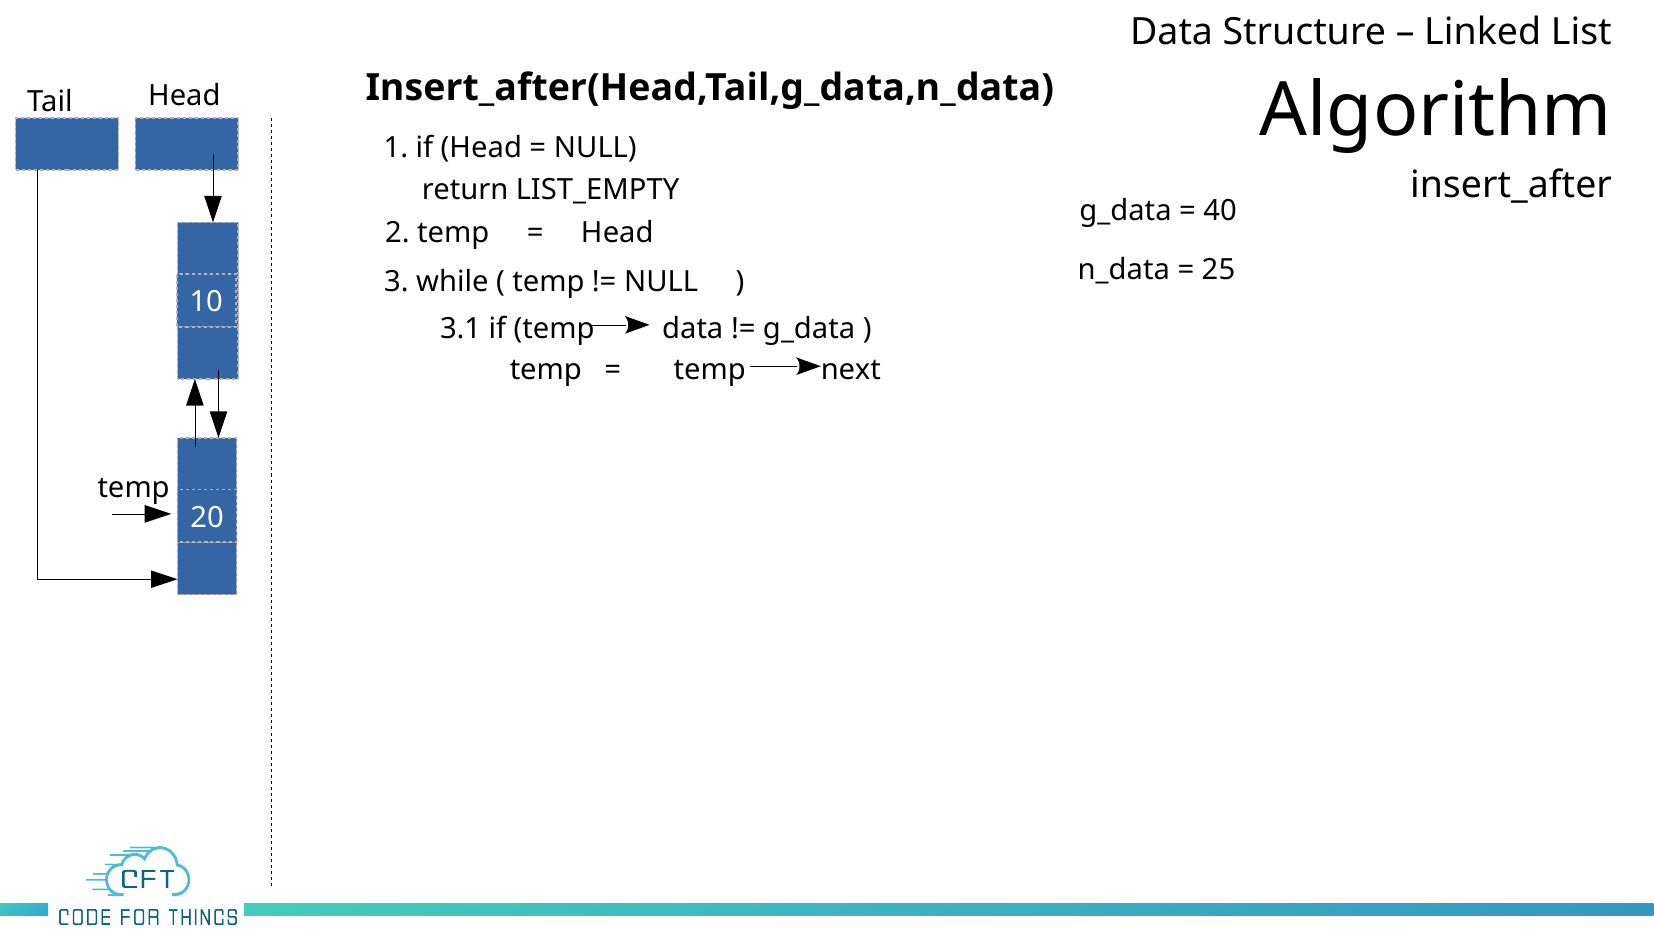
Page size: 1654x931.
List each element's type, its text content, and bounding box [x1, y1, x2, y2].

text_box temp [82, 458, 189, 514]
picture [59, 846, 237, 925]
title Data Structure – Linked List Algorithm insert_after [1093, 0, 1613, 216]
text_box 1. if (Head = NULL) [353, 121, 835, 174]
text_box 10 [176, 274, 236, 327]
text_box return LIST_EMPTY [407, 160, 782, 216]
text_box 2. temp = Head [370, 203, 749, 259]
text_box 20 [177, 489, 237, 542]
text_box [177, 437, 237, 489]
text_box g_data = 40 [1064, 182, 1323, 241]
text_box Head [133, 67, 245, 122]
text_box Tail [12, 72, 123, 128]
text_box [177, 542, 237, 595]
text_box temp = temp next [472, 355, 1004, 425]
text_box 3.1 if (temp data != g_data ) [425, 299, 1028, 355]
text_box 3. while ( temp != NULL ) [354, 252, 886, 308]
text_box [15, 128, 119, 170]
text_box n_data = 25 [1062, 241, 1335, 296]
text_box Insert_after(Head,Tail,g_data,n_data) [350, 53, 1182, 121]
text_box [177, 222, 239, 380]
text_box [135, 122, 239, 170]
